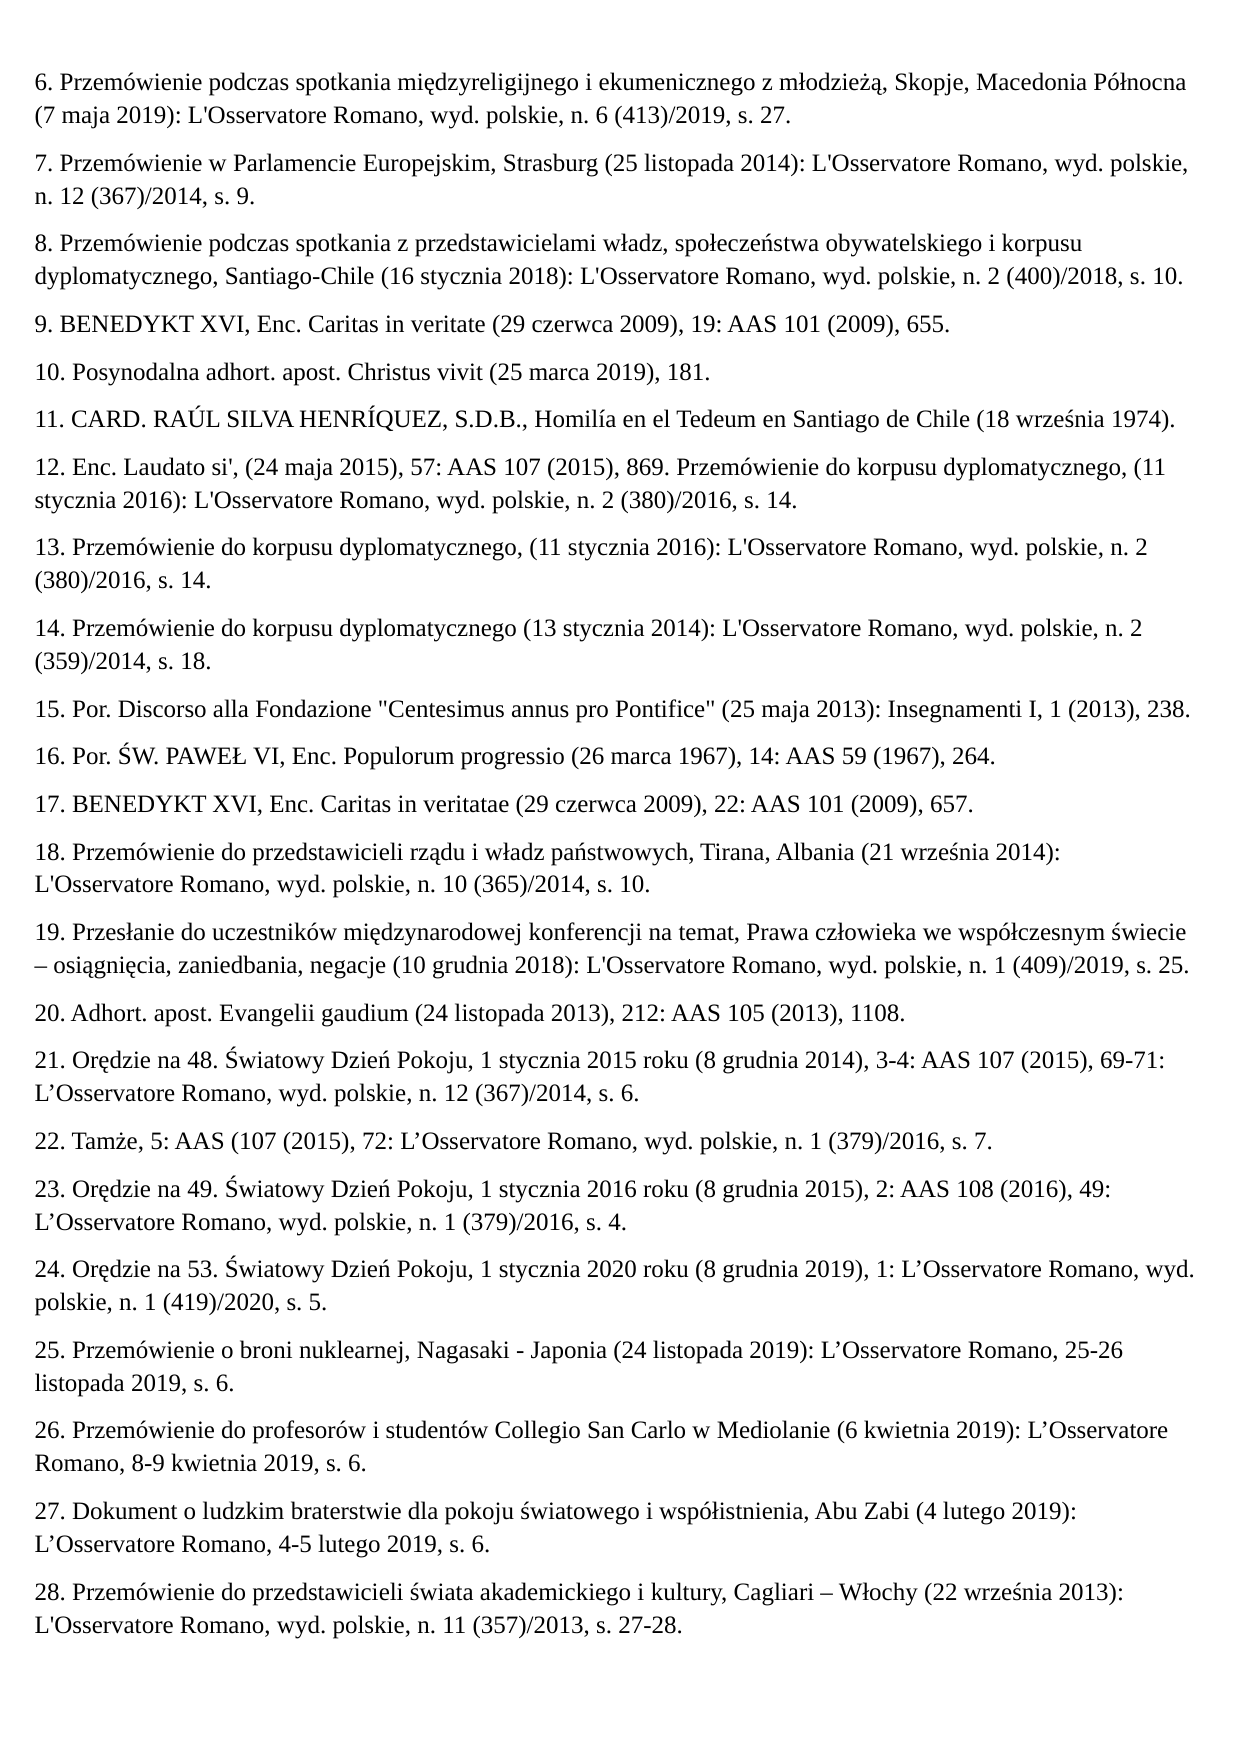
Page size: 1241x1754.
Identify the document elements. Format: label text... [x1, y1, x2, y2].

text 7. Przemówienie w Parlamencie Europejskim, Strasburg (25 listopada 2014): L'Osservatore Romano, wyd. polskie, n. 12 (367)/2014, s. 9. [34, 148, 1203, 209]
text 12. Enc. Laudato si', (24 maja 2015), 57: AAS 107 (2015), 869. Przemówienie do korpusu dyplomatycznego, (11 stycznia 2016): L'Osservatore Romano, wyd. polskie, n. 2 (380)/2016, s. 14. [34, 452, 1203, 514]
text 13. Przemówienie do korpusu dyplomatycznego, (11 stycznia 2016): L'Osservatore Romano, wyd. polskie, n. 2 (380)/2016, s. 14. [34, 532, 1203, 594]
text 14. Przemówienie do korpusu dyplomatycznego (13 stycznia 2014): L'Osservatore Romano, wyd. polskie, n. 2 (359)/2014, s. 18. [34, 613, 1203, 675]
text 20. Adhort. apost. Evangelii gaudium (24 listopada 2013), 212: AAS 105 (2013), 1108. [34, 998, 1203, 1027]
text 22. Tamże, 5: AAS (107 (2015), 72: L’Osservatore Romano, wyd. polskie, n. 1 (379)/2016, s. 7. [34, 1126, 1203, 1155]
text 11. CARD. RAÚL SILVA HENRÍQUEZ, S.D.B., Homilía en el Tedeum en Santiago de Chile (18 września 1974). [34, 404, 1203, 433]
text 28. Przemówienie do przedstawicieli świata akademickiego i kultury, Cagliari – Włochy (22 września 2013): L'Osservatore Romano, wyd. polskie, n. 11 (357)/2013, s. 27-28. [34, 1577, 1203, 1638]
text 16. Por. ŚW. PAWEŁ VI, Enc. Populorum progressio (26 marca 1967), 14: AAS 59 (1967), 264. [34, 741, 1203, 770]
text 8. Przemówienie podczas spotkania z przedstawicielami władz, społeczeństwa obywatelskiego i korpusu dyplomatycznego, Santiago-Chile (16 stycznia 2018): L'Osservatore Romano, wyd. polskie, n. 2 (400)/2018, s. 10. [34, 228, 1203, 290]
text 17. BENEDYKT XVI, Enc. Caritas in veritatae (29 czerwca 2009), 22: AAS 101 (2009), 657. [34, 789, 1203, 818]
text 21. Orędzie na 48. Światowy Dzień Pokoju, 1 stycznia 2015 roku (8 grudnia 2014), 3-4: AAS 107 (2015), 69-71: L’Osservatore Romano, wyd. polskie, n. 12 (367)/2014, s. 6. [34, 1045, 1203, 1107]
text 24. Orędzie na 53. Światowy Dzień Pokoju, 1 stycznia 2020 roku (8 grudnia 2019), 1: L’Osservatore Romano, wyd. polskie, n. 1 (419)/2020, s. 5. [34, 1254, 1203, 1316]
text 9. BENEDYKT XVI, Enc. Caritas in veritate (29 czerwca 2009), 19: AAS 101 (2009), 655. [34, 309, 1203, 338]
text 23. Orędzie na 49. Światowy Dzień Pokoju, 1 stycznia 2016 roku (8 grudnia 2015), 2: AAS 108 (2016), 49: L’Osservatore Romano, wyd. polskie, n. 1 (379)/2016, s. 4. [34, 1174, 1203, 1235]
text 10. Posynodalna adhort. apost. Christus vivit (25 marca 2019), 181. [34, 357, 1203, 385]
text 6. Przemówienie podczas spotkania międzyreligijnego i ekumenicznego z młodzieżą, Skopje, Macedonia Północna (7 maja 2019): L'Osservatore Romano, wyd. polskie, n. 6 (413)/2019, s. 27. [34, 67, 1203, 129]
text 26. Przemówienie do profesorów i studentów Collegio San Carlo w Mediolanie (6 kwietnia 2019): L’Osservatore Romano, 8-9 kwietnia 2019, s. 6. [34, 1416, 1203, 1477]
text 27. Dokument o ludzkim braterstwie dla pokoju światowego i współistnienia, Abu Zabi (4 lutego 2019): L’Osservatore Romano, 4-5 lutego 2019, s. 6. [34, 1496, 1203, 1558]
text 15. Por. Discorso alla Fondazione "Centesimus annus pro Pontifice" (25 maja 2013): Insegnamenti I, 1 (2013), 238. [34, 694, 1203, 722]
text 25. Przemówienie o broni nuklearnej, Nagasaki - Japonia (24 listopada 2019): L’Osservatore Romano, 25-26 listopada 2019, s. 6. [34, 1335, 1203, 1397]
text 18. Przemówienie do przedstawicieli rządu i władz państwowych, Tirana, Albania (21 września 2014): L'Osservatore Romano, wyd. polskie, n. 10 (365)/2014, s. 10. [34, 837, 1203, 898]
text 19. Przesłanie do uczestników międzynarodowej konferencji na temat, Prawa człowieka we współczesnym świecie – osiągnięcia, zaniedbania, negacje (10 grudnia 2018): L'Osservatore Romano, wyd. polskie, n. 1 (409)/2019, s. 25. [34, 917, 1203, 979]
